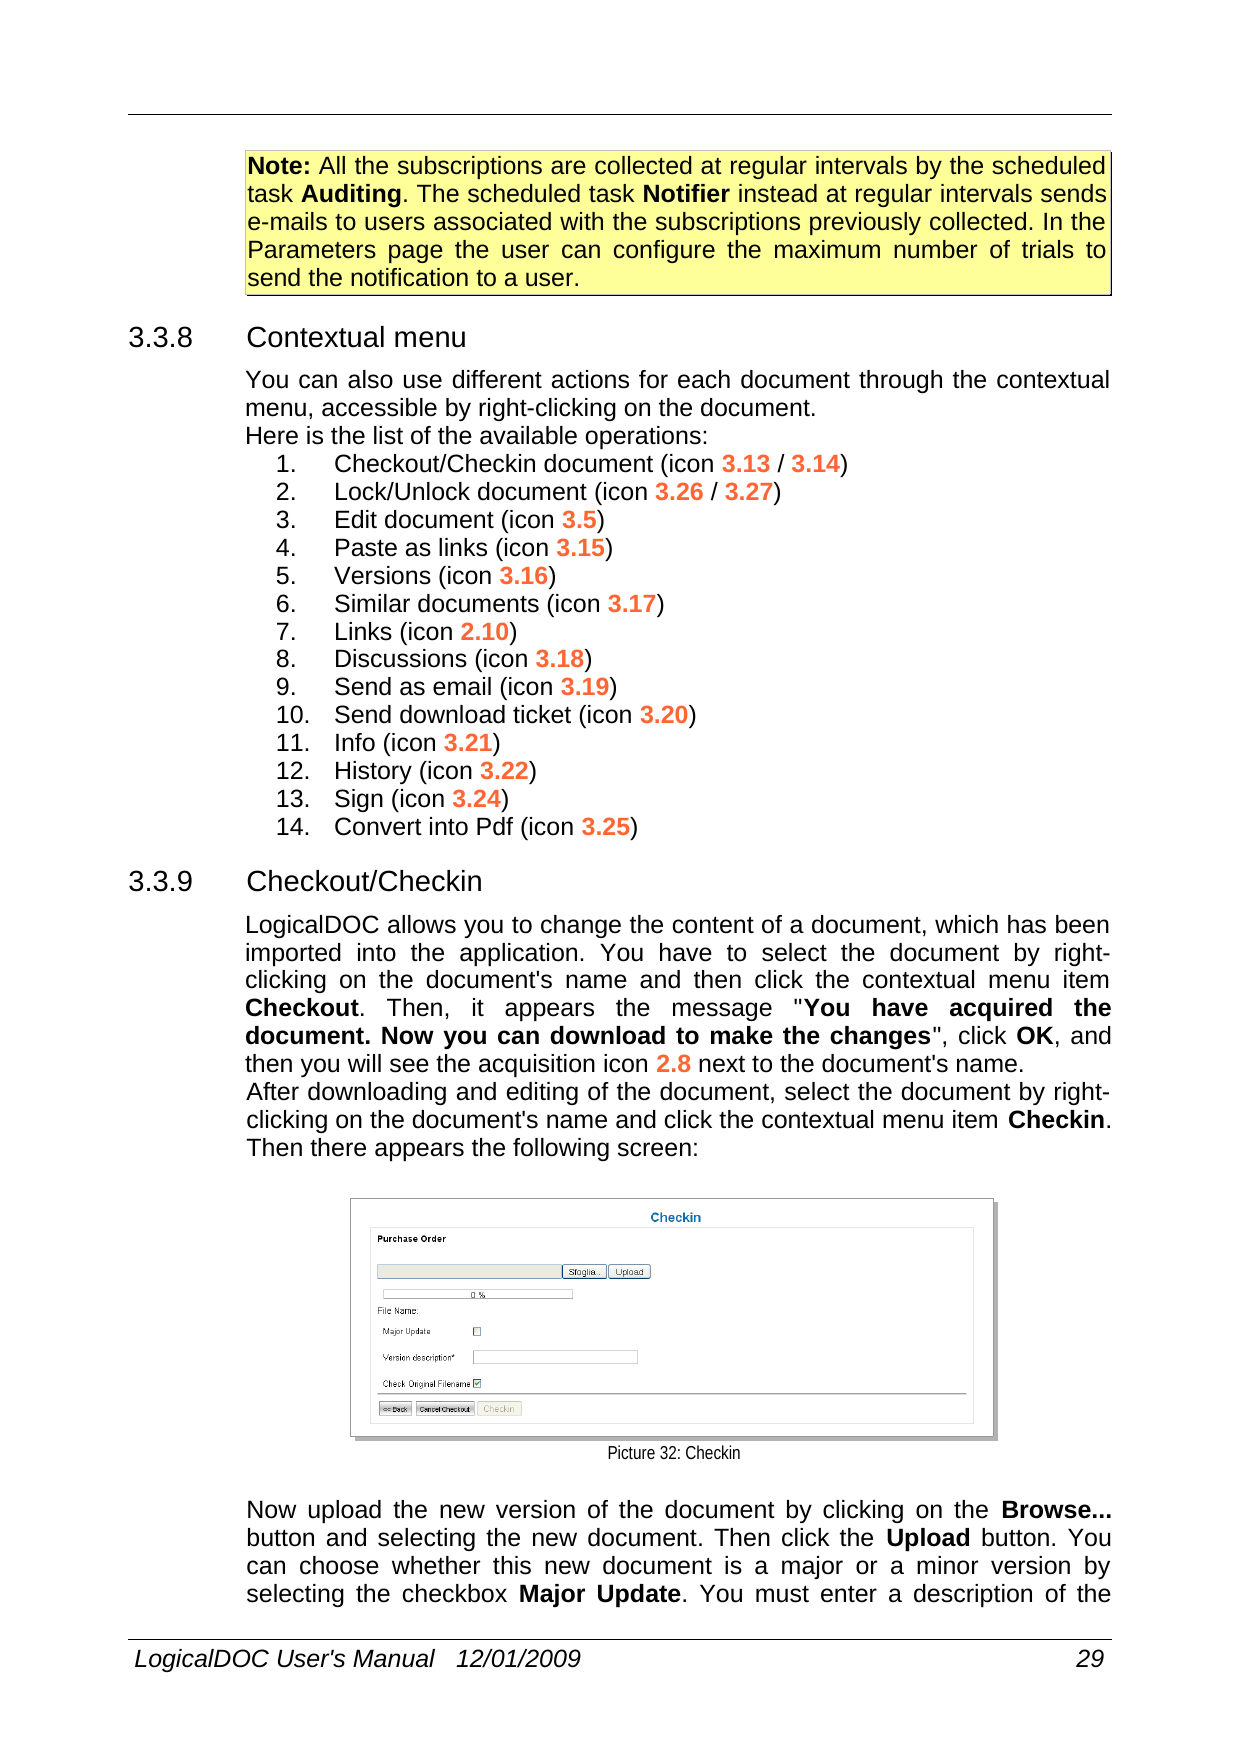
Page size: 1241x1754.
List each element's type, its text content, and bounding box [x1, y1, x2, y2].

text 11. Info (icon 3.21) [276, 729, 1112, 757]
text 12. History (icon 3.22) [276, 757, 1112, 785]
text 13. Sign (icon 3.24) [276, 785, 1112, 813]
text 6. Similar documents (icon 3.17) [276, 589, 1112, 617]
text 10. Send download ticket (icon 3.20) [276, 701, 1112, 729]
text 9. Send as email (icon 3.19) [276, 673, 1112, 701]
text You can also use different actions for each document through the contextual menu, accessible by right-clicking on the document. [245, 366, 1112, 422]
text Note: All the subscriptions are collected at regular intervals by the scheduled task Auditing. The scheduled task Notifier instead at regular intervals sends e-mails to users associated with the subscriptions previously collected. In the Parameters page the user can configure the maximum number of trials to send the notification to a user. [246, 151, 1110, 294]
text Picture 32: Checkin [347, 1198, 1001, 1461]
text After downloading and editing of the document, select the document by right-clicking on the document's name and click the contextual menu item Checkin. Then there appears the following screen: [246, 1078, 1112, 1162]
subtitle Contextual menu [128, 321, 1112, 354]
text Now upload the new version of the document by clicking on the Browse... button and selecting the new document. Then click the Upload button. You can choose whether this new document is a major or a minor version by selecting the checkbox Major Update. You must enter a description of the [246, 1496, 1112, 1608]
text 5. Versions (icon 3.16) [276, 561, 1112, 589]
text 2. Lock/Unlock document (icon 3.26 / 3.27) [276, 478, 1112, 506]
text 3. Edit document (icon 3.5) [276, 506, 1112, 533]
text Here is the list of the available operations: [245, 422, 1112, 450]
text 1. Checkout/Checkin document (icon 3.13 / 3.14) [276, 450, 1112, 478]
subtitle Checkout/Checkin [128, 865, 1112, 898]
text 14. Convert into Pdf (icon 3.25) [276, 813, 1112, 841]
text 7. Links (icon 2.10) [276, 617, 1112, 645]
text 8. Discussions (icon 3.18) [276, 645, 1112, 673]
text 4. Paste as links (icon 3.15) [276, 533, 1112, 561]
picture [367, 1206, 977, 1427]
text LogicalDOC allows you to change the content of a document, which has been imported into the application. You have to select the document by right- clicking on the document's name and then click the contextual menu item Checkout. Then, it appears the message "You have acquired the document. Now you can download to make the changes", click OK, and then you will see the acquisition icon 2.8 next to the document's name. [245, 910, 1112, 1078]
